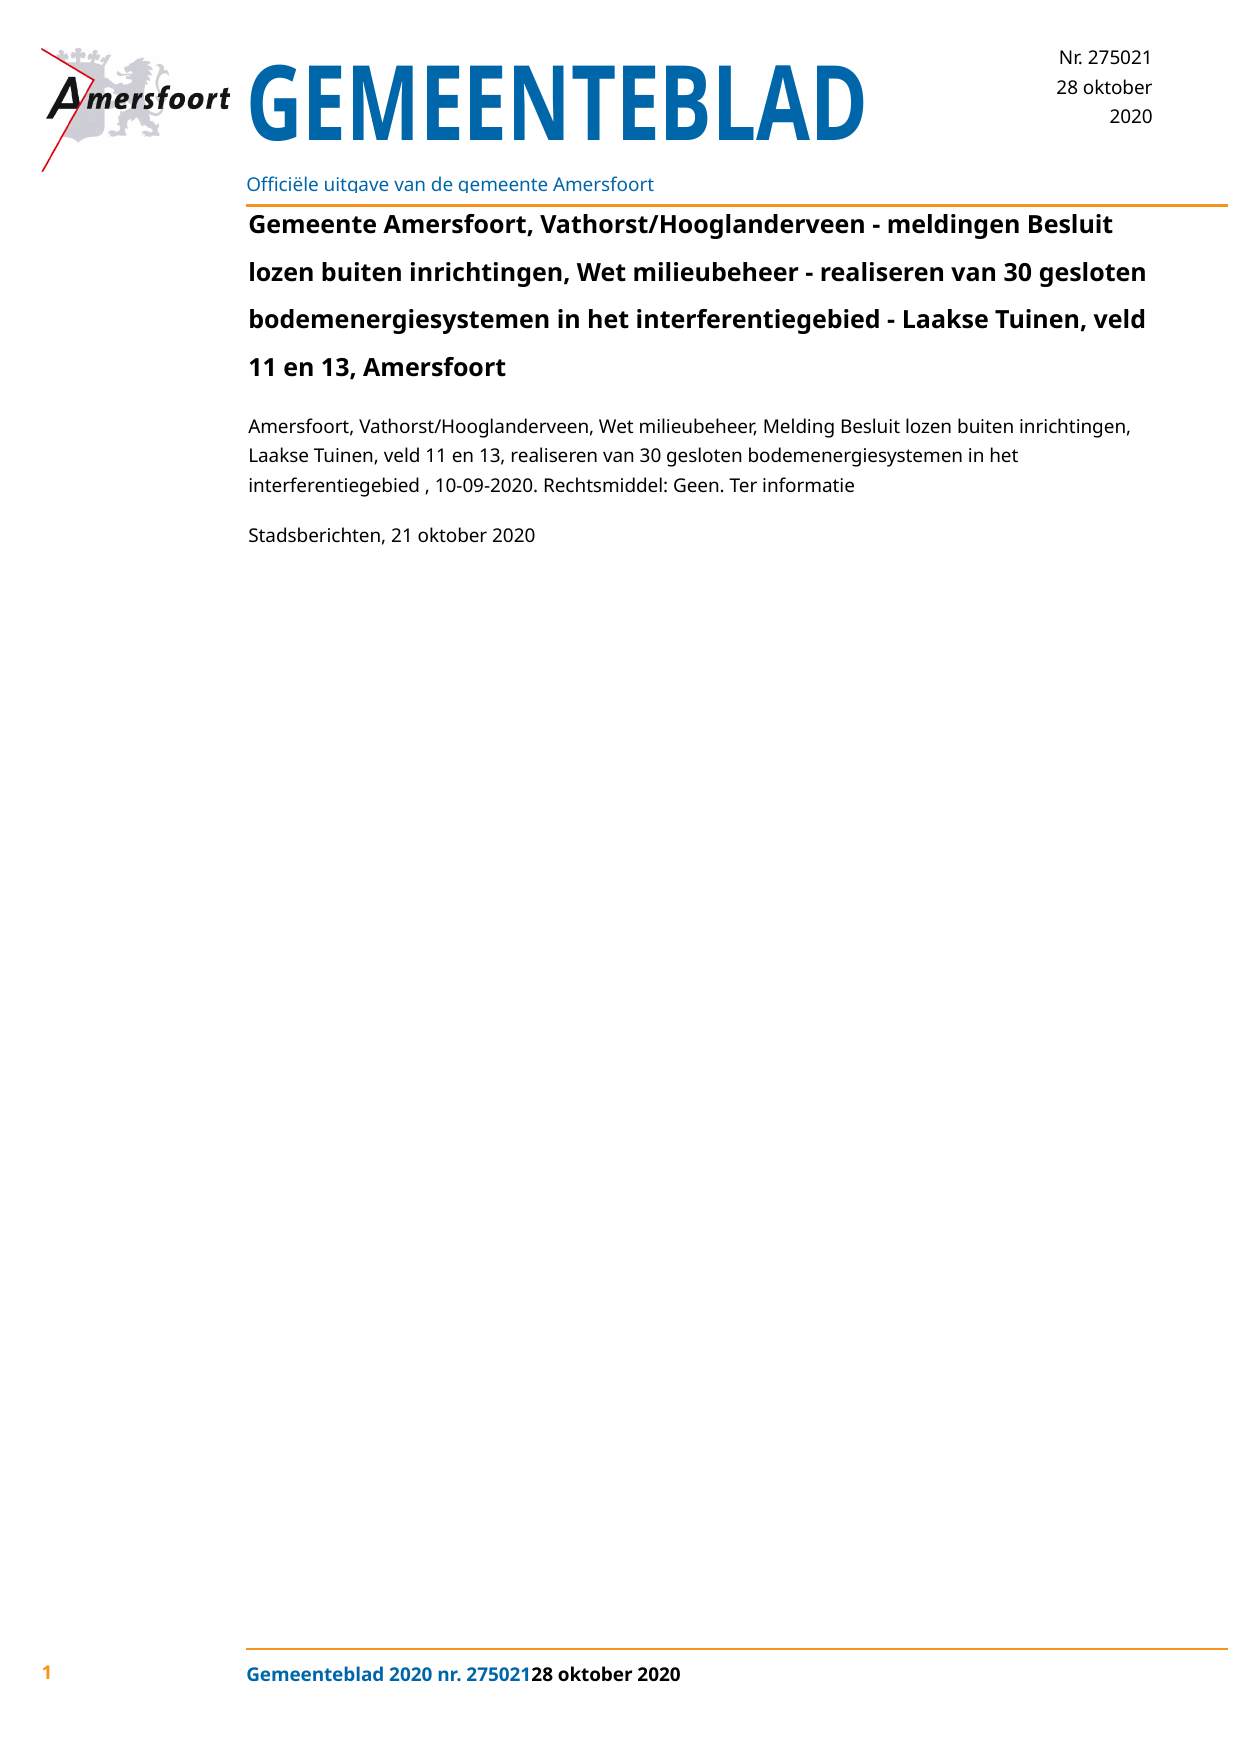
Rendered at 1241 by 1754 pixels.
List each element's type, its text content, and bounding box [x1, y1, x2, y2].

picture [41, 47, 231, 172]
text Amersfoort, Vathorst/Hooglanderveen, Wet milieubeheer, Melding Besluit lozen buiten inrichtingen, Laakse Tuinen, veld 11 en 13, realiseren van 30 gesloten bodemenergiesystemen in het interferentiegebied , 10-09-2020. Rechtsmiddel: Geen. Ter informatie [248, 413, 1152, 498]
text Gemeente Amersfoort, Vathorst/Hooglanderveen - meldingen Besluit lozen buiten inrichtingen, Wet milieubeheer - realiseren van 30 gesloten bodemenergiesystemen in het interferentiegebied - Laakse Tuinen, veld 11 en 13, Amersfoort [248, 207, 1152, 384]
text Stadsberichten, 21 oktober 2020 [248, 523, 1152, 548]
